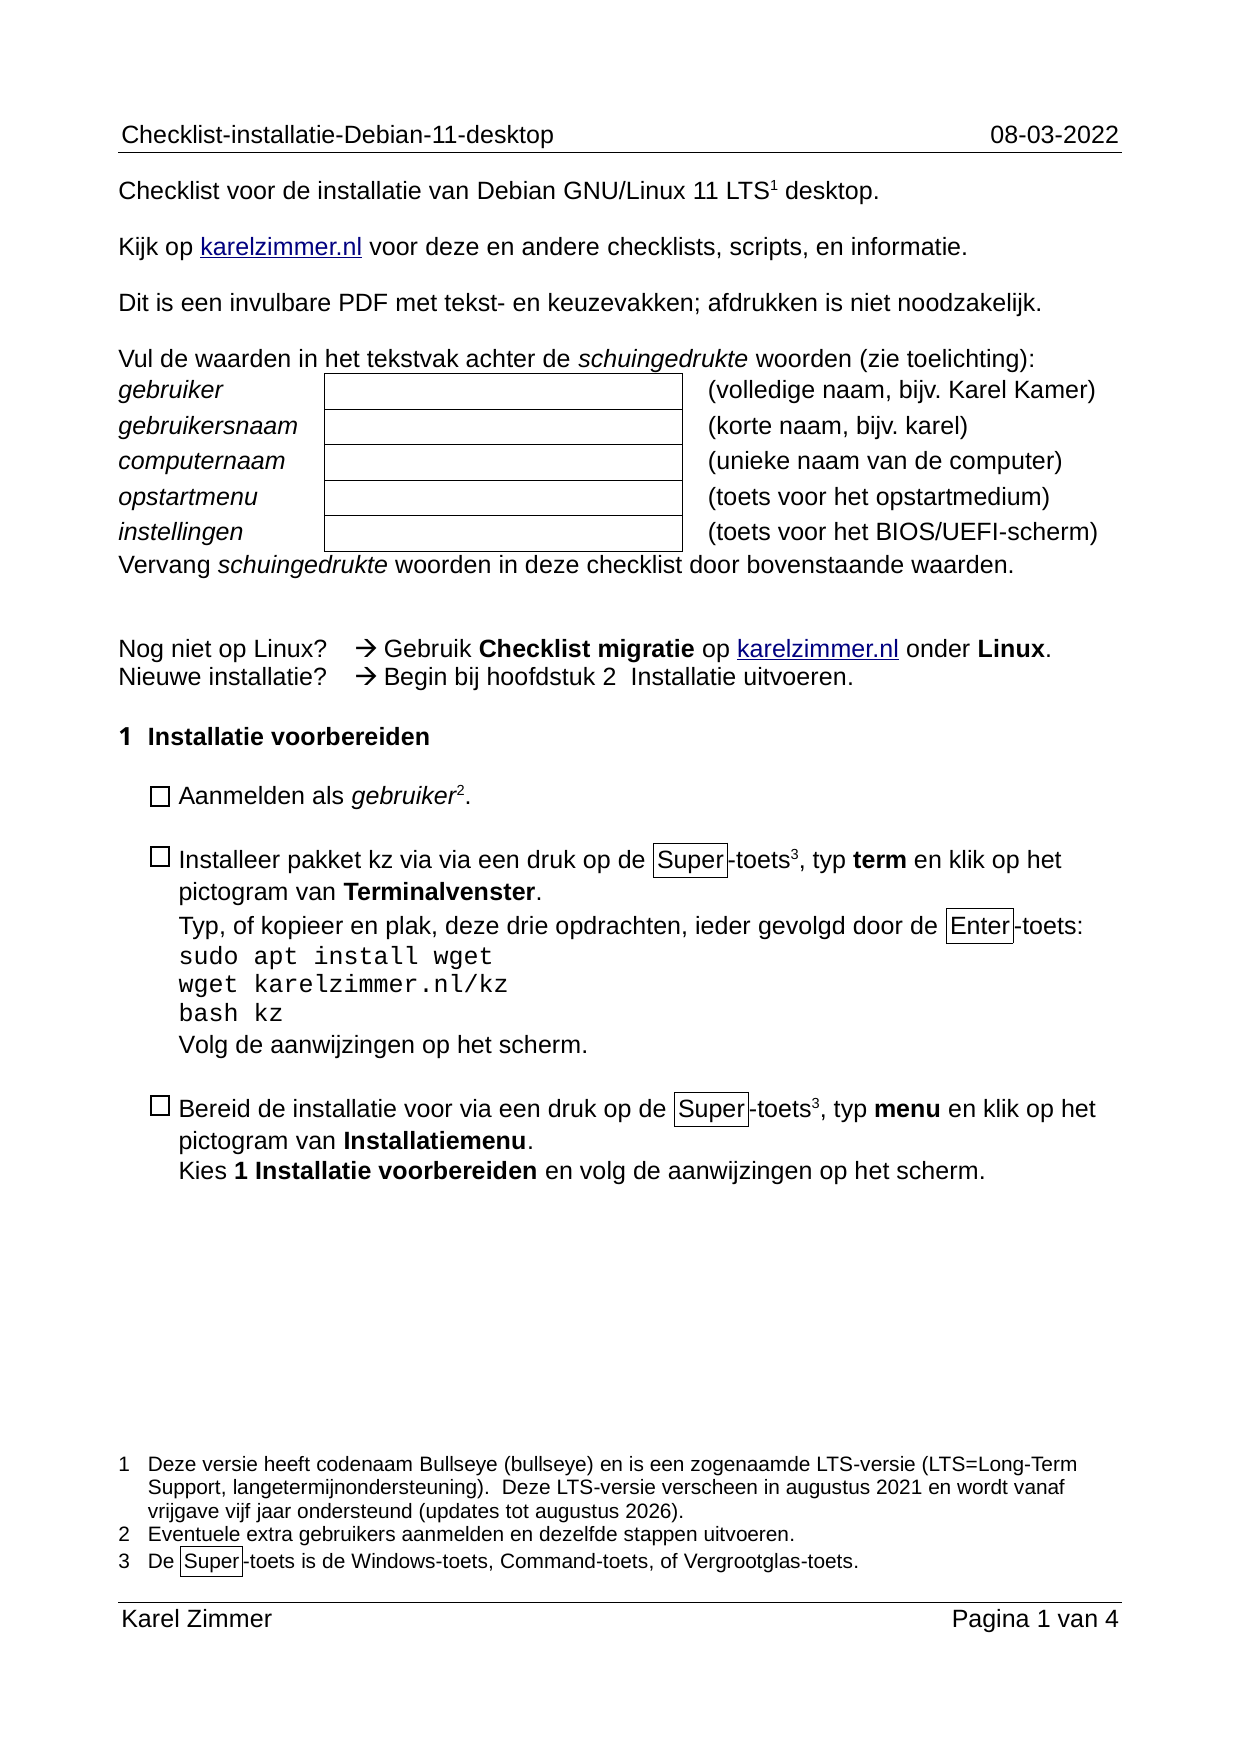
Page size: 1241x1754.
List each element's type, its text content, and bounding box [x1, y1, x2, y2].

text Checklist voor de installatie van Debian GNU/Linux 11 LTS desktop. [118, 177, 1122, 205]
table_cell [177, 1060, 1120, 1091]
table_cell [141, 1156, 177, 1186]
text (unieke naam van de computer) [683, 444, 1122, 480]
text opstartmenu [118, 480, 324, 515]
text Nieuwe installatie?  Begin bij hoofdstuk 2 Installatie uitvoeren. [118, 663, 1122, 691]
table_cell Volg de aanwijzingen op het scherm. [177, 1030, 1120, 1060]
table_cell [141, 1060, 177, 1091]
table_header Aanmelden als gebruiker. [177, 781, 1120, 811]
table_cell Kies 1 Installatie voorbereiden en volg de aanwijzingen op het scherm. [177, 1156, 1120, 1186]
table_cell Installeer pakket kz via via een druk op de Super-toets, typ term en klik op het pictogram van Terminalvenster. [177, 842, 1120, 907]
text instellingen [118, 515, 324, 551]
table_header [141, 781, 177, 811]
text Vervang schuingedrukte woorden in deze checklist door bovenstaande waarden. [118, 551, 1122, 579]
list Installatie voorbereiden [118, 719, 1122, 753]
text (toets voor het BIOS/UEFI-scherm) [683, 515, 1122, 551]
table_cell [141, 1091, 177, 1156]
text Kijk op karelzimmer.nl voor deze en andere checklists, scripts, en informatie. [118, 233, 1122, 261]
text computernaam [118, 444, 324, 480]
table_cell [141, 811, 177, 842]
table_cell Typ, of kopieer en plak, deze drie opdrachten, ieder gevolgd door de Enter-toets: sudo apt install wget wget karelzimmer.nl/kz bash kz [177, 907, 1120, 1030]
text gebruikersnaam [118, 409, 324, 444]
table_cell [141, 842, 177, 907]
text Dit is een invulbare PDF met tekst- en keuzevakken; afdrukken is niet noodzakelijk. [118, 289, 1122, 317]
table_cell [177, 811, 1120, 842]
text Deze versie heeft codenaam Bullseye (bullseye) en is een zogenaamde LTS-versie (LTS=Long-Term Support, langetermijnondersteuning). Deze LTS-versie verscheen in augustus 2021 en wordt vanaf vrijgave vijf jaar ondersteund (updates tot augustus 2026). [118, 1452, 1122, 1523]
table_cell [141, 907, 177, 1030]
text Nog niet op Linux?  Gebruik Checklist migratie op karelzimmer.nl onder Linux. [118, 635, 1122, 663]
text gebruiker [118, 373, 324, 409]
table_cell Bereid de installatie voor via een druk op de Super-toets3, typ menu en klik op het pictogram van Installatiemenu. [177, 1091, 1120, 1156]
text Vul de waarden in het tekstvak achter de schuingedrukte woorden (zie toelichting): [118, 345, 1122, 373]
table_cell [141, 1030, 177, 1060]
text (volledige naam, bijv. Karel Kamer) [683, 373, 1122, 409]
text (toets voor het opstartmedium) [683, 480, 1122, 515]
text (korte naam, bijv. karel) [683, 409, 1122, 444]
